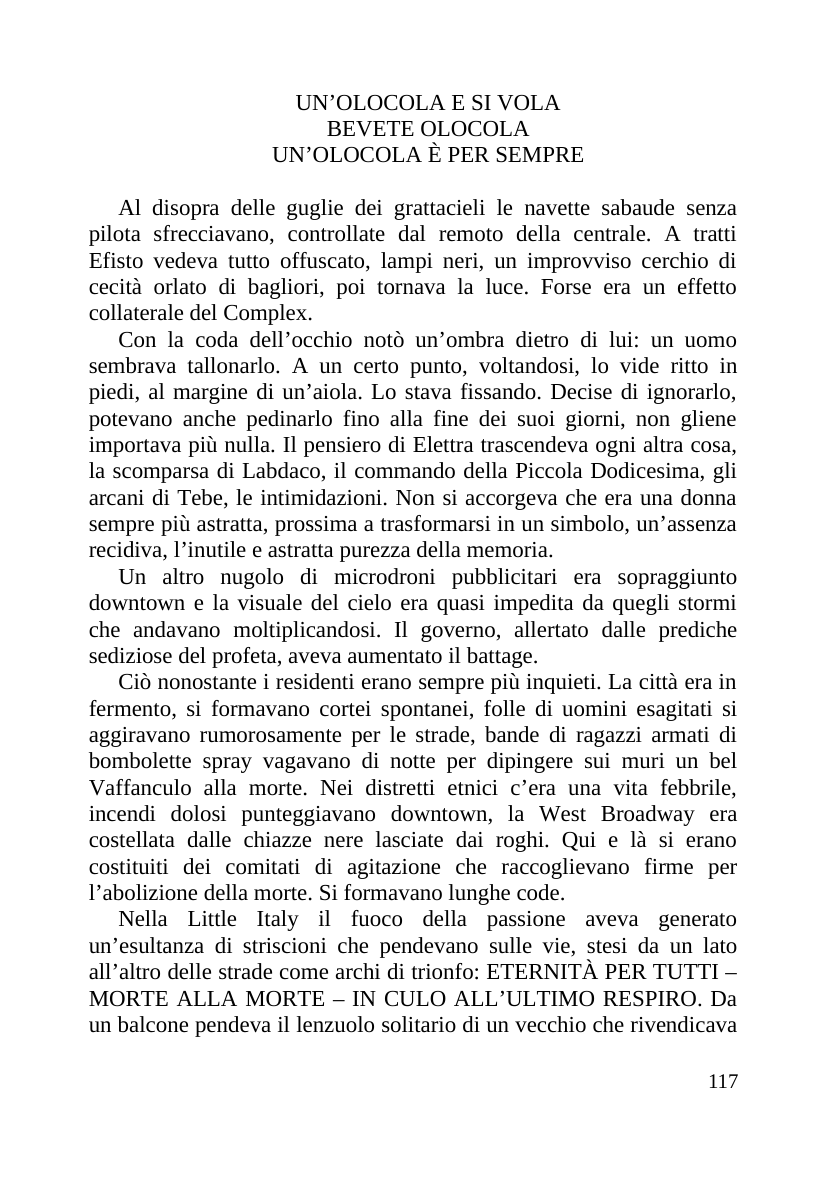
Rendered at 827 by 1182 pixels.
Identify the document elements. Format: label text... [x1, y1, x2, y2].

text Nella Little Italy il fuoco della passione aveva generato un’esultanza di striscioni che pendevano sulle vie, stesi da un lato all’altro delle strade come archi di trionfo: ETERNITÀ PER TUTTI – MORTE ALLA MORTE – IN CULO ALL’ULTIMO RESPIRO. Da un balcone pendeva il lenzuolo solitario di un vecchio che rivendicava [88, 906, 738, 1037]
text Ciò nonostante i residenti erano sempre più inquieti. La città era in fermento, si formavano cortei spontanei, folle di uomini esagitati si aggiravano rumorosamente per le strade, bande di ragazzi armati di bombolette spray vagavano di notte per dipingere sui muri un bel Vaffanculo alla morte. Nei distretti etnici c’era una vita febbrile, incendi dolosi punteggiavano downtown, la West Broadway era costellata dalle chiazze nere lasciate dai roghi. Qui e là si erano costituiti dei comitati di agitazione che raccoglievano firme per l’abolizione della morte. Si formavano lunghe code. [88, 668, 738, 906]
text UN’OLOCOLA È PER SEMPRE [88, 141, 738, 168]
text UN’OLOCOLA E SI VOLA [88, 88, 738, 115]
text Al disopra delle guglie dei grattacieli le navette sabaude senza pilota sfrecciavano, controllate dal remoto della centrale. A tratti Efisto vedeva tutto offuscato, lampi neri, un improvviso cerchio di cecità orlato di bagliori, poi tornava la luce. Forse era un effetto collaterale del Complex. [88, 194, 738, 326]
text Un altro nugolo di microdroni pubblicitari era sopraggiunto downtown e la visuale del cielo era quasi impedita da quegli stormi che andavano moltiplicandosi. Il governo, allertato dalle prediche sediziose del profeta, aveva aumentato il battage. [88, 563, 738, 668]
text BEVETE OLOCOLA [88, 115, 738, 141]
text Con la coda dell’occhio notò un’ombra dietro di lui: un uomo sembrava tallonarlo. A un certo punto, voltandosi, lo vide ritto in piedi, al margine di un’aiola. Lo stava fissando. Decise di ignorarlo, potevano anche pedinarlo fino alla fine dei suoi giorni, non gliene importava più nulla. Il pensiero di Elettra trascendeva ogni altra cosa, la scomparsa di Labdaco, il commando della Piccola Dodicesima, gli arcani di Tebe, le intimidazioni. Non si accorgeva che era una donna sempre più astratta, prossima a trasformarsi in un simbolo, un’assenza recidiva, l’inutile e astratta purezza della memoria. [88, 326, 738, 563]
